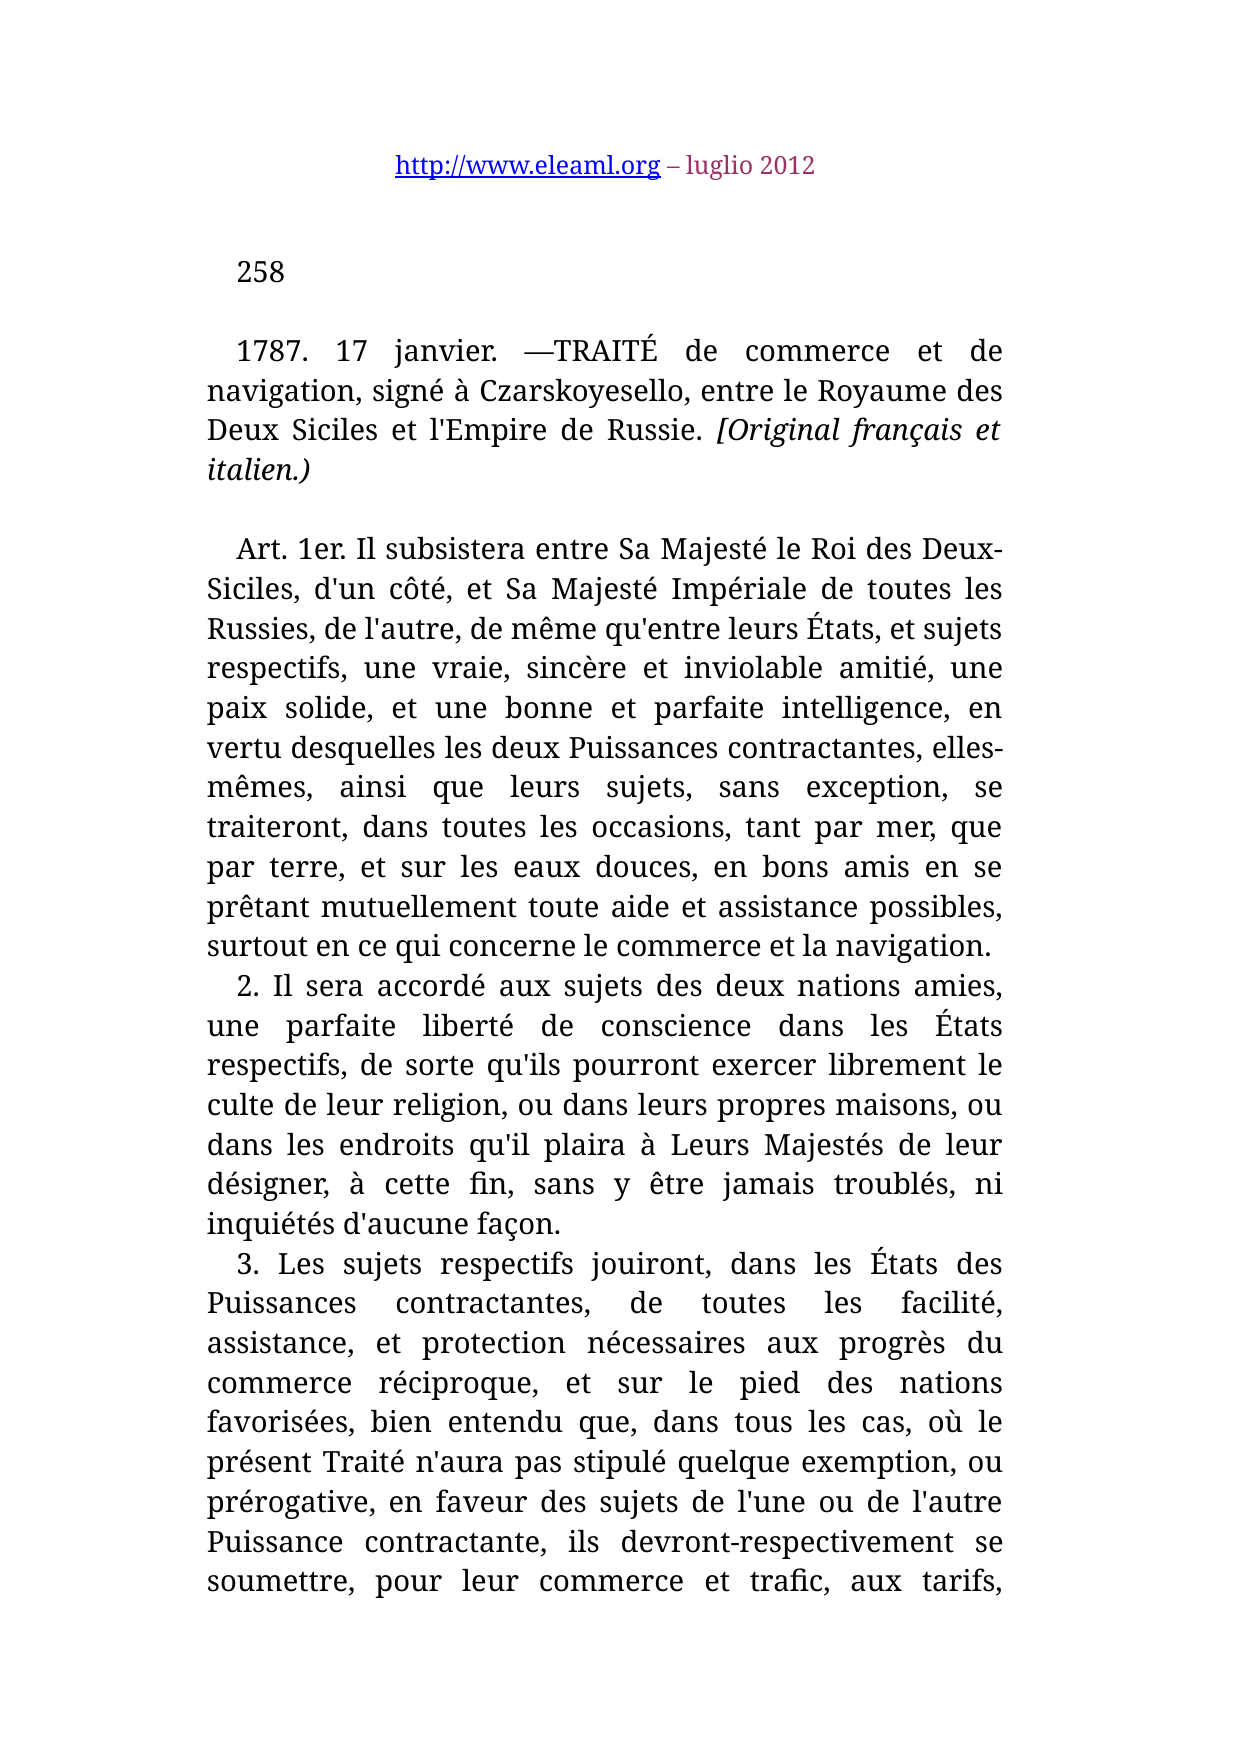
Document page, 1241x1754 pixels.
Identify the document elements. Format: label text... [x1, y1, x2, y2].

text 258 [207, 251, 1004, 291]
text 2. Il sera accordé aux sujets des deux nations amies, une parfaite liberté de conscience dans les États respectifs, de sorte qu'ils pourront exercer librement le culte de leur religion, ou dans leurs propres maisons, ou dans les endroits qu'il plaira à Leurs Majestés de leur désigner, à cette fin, sans y être jamais troublés, ni inquiétés d'aucune façon. [207, 965, 1004, 1243]
text 3. Les sujets respectifs jouiront, dans les États des Puissances contractantes, de toutes les facilité, assistance, et protection nécessaires aux progrès du commerce réciproque, et sur le pied des nations favorisées, bien entendu que, dans tous les cas, où le présent Traité n'aura pas stipulé quelque exemption, ou prérogative, en faveur des sujets de l'une ou de l'autre Puissance contractante, ils devront-respectivement se soumettre, pour leur commerce et trafic, aux tarifs, [207, 1243, 1004, 1600]
text 1787. 17 janvier. —TRAITÉ de commerce et de navigation, signé à Czarskoyesello, entre le Royaume des Deux Siciles et l'Empire de Russie. [Original français et italien.) [207, 330, 1004, 489]
text Art. 1er. Il subsistera entre Sa Majesté le Roi des Deux-Siciles, d'un côté, et Sa Majesté Impériale de toutes les Russies, de l'autre, de même qu'entre leurs États, et sujets respectifs, une vraie, sincère et inviolable amitié, une paix solide, et une bonne et parfaite intelligence, en vertu desquelles les deux Puissances contractantes, elles-mêmes, ainsi que leurs sujets, sans exception, se traiteront, dans toutes les occasions, tant par mer, que par terre, et sur les eaux douces, en bons amis en se prêtant mutuellement toute aide et assistance possibles, surtout en ce qui concerne le commerce et la navigation. [207, 529, 1004, 965]
